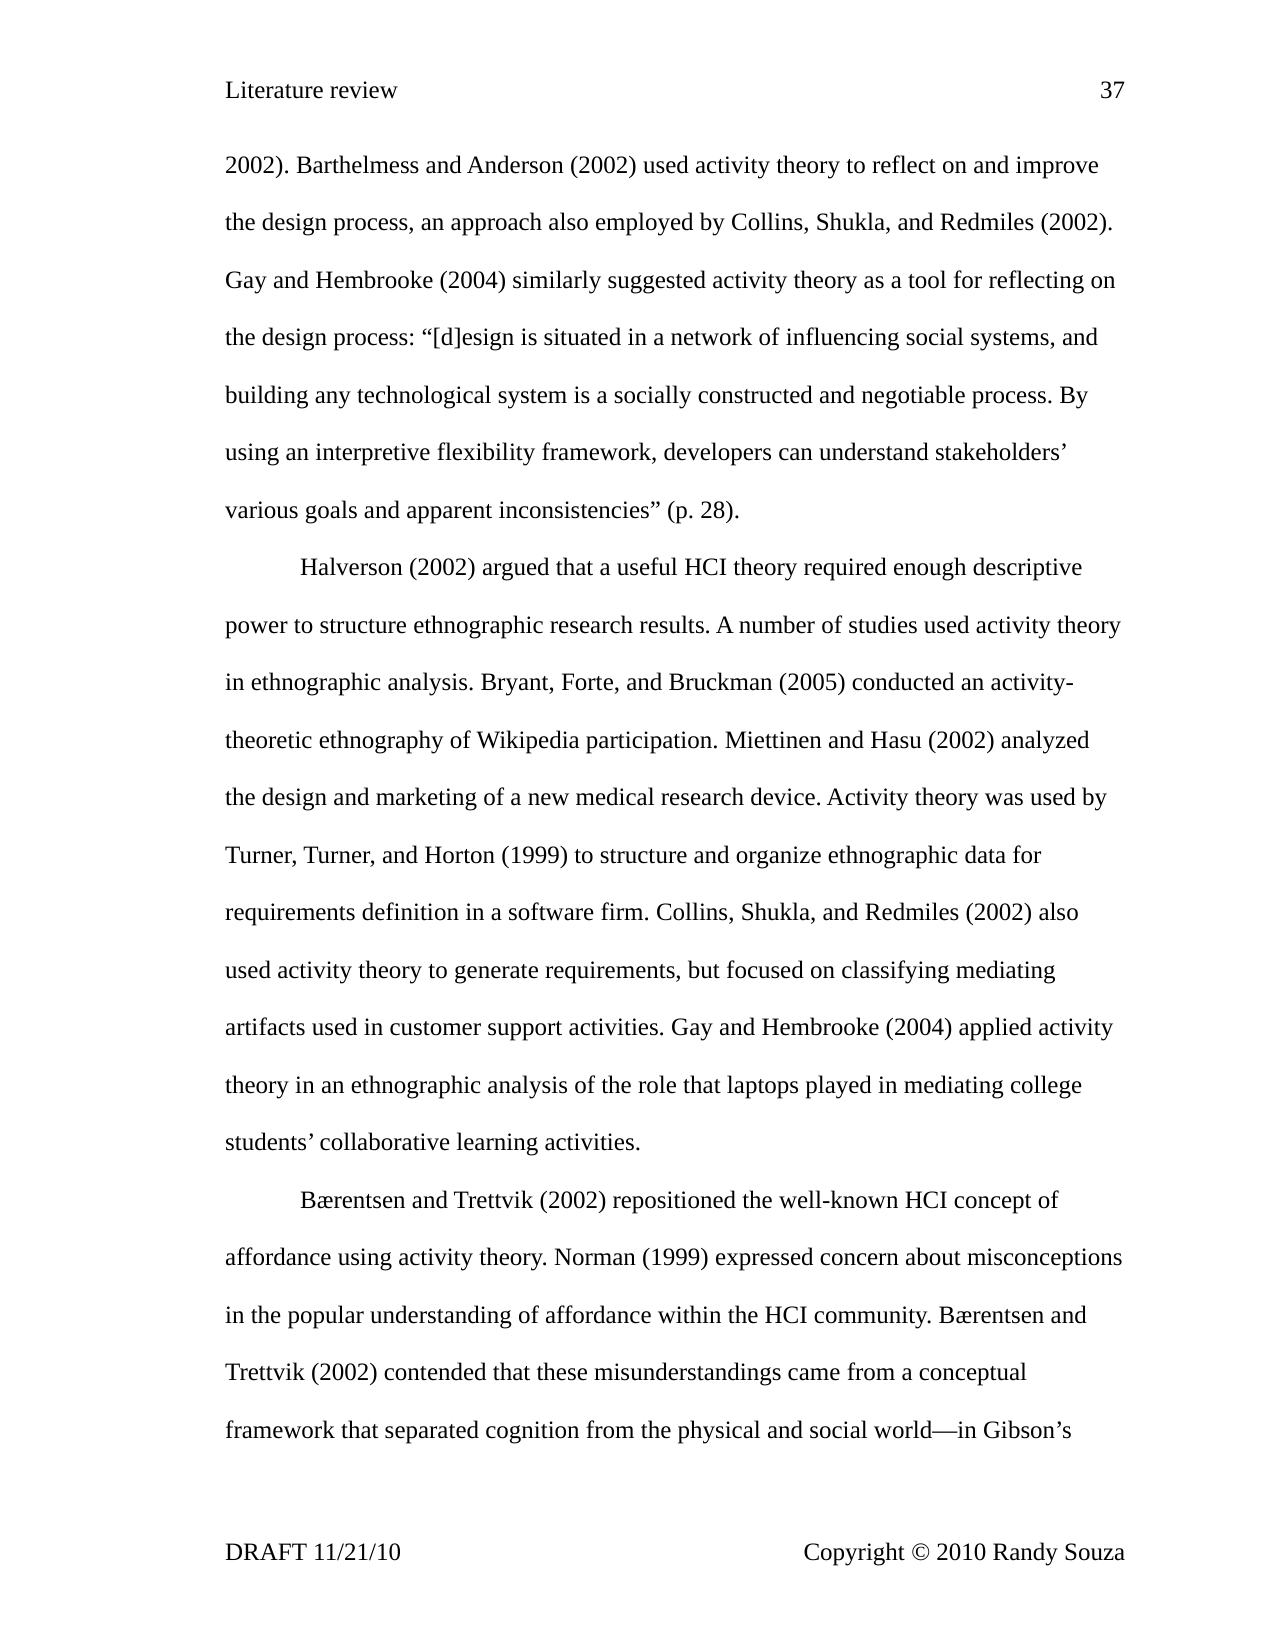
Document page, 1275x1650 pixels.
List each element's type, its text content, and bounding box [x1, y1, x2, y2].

text Bærentsen and Trettvik (2002) repositioned the well-known HCI concept of affordance using activity theory. Norman (1999) expressed concern about misconceptions in the popular understanding of affordance within the HCI community. Bærentsen and Trettvik (2002) contended that these misunderstandings came from a conceptual framework that separated cognition from the physical and social world—in Gibson’s [225, 1185, 1125, 1444]
text Halverson (2002) argued that a useful HCI theory required enough descriptive power to structure ethnographic research results. A number of studies used activity theory in ethnographic analysis. Bryant, Forte, and Bruckman (2005) conducted an activity-theoretic ethnography of Wikipedia participation. Miettinen and Hasu (2002) analyzed the design and marketing of a new medical research device. Activity theory was used by Turner, Turner, and Horton (1999) to structure and organize ethnographic data for requirements definition in a software firm. Collins, Shukla, and Redmiles (2002) also used activity theory to generate requirements, but focused on classifying mediating artifacts used in customer support activities. Gay and Hembrooke (2004) applied activity theory in an ethnographic analysis of the role that laptops played in mediating college students’ collaborative learning activities. [225, 552, 1125, 1156]
text 2002). Barthelmess and Anderson (2002) used activity theory to reflect on and improve the design process, an approach also employed by Collins, Shukla, and Redmiles (2002). Gay and Hembrooke (2004) similarly suggested activity theory as a tool for reflecting on the design process: “[d]esign is situated in a network of influencing social systems, and building any technological system is a socially constructed and negotiable process. By using an interpretive flexibility framework, developers can understand stakeholders’ various goals and apparent inconsistencies” (p. 28). [225, 150, 1125, 524]
